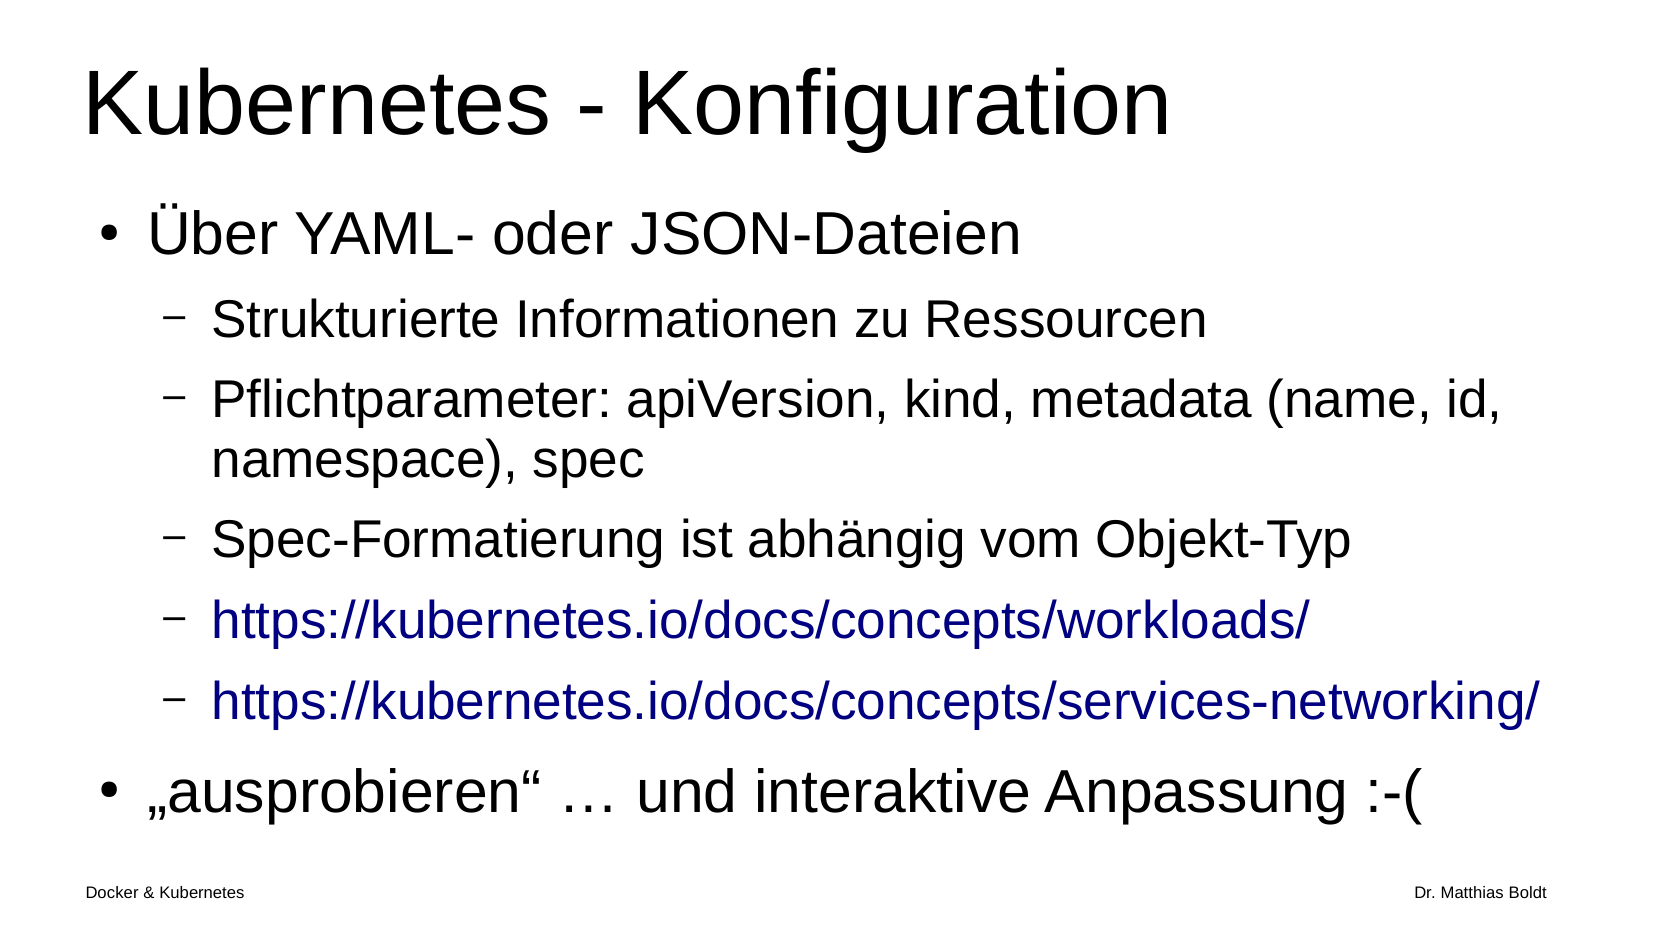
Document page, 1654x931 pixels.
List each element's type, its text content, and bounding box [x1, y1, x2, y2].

list Über YAML- oder JSON-Dateien Strukturierte Informationen zu Ressourcen Pflichtparameter: apiVersion, kind, metadata (name, id, namespace), spec Spec-Formatierung ist abhängig vom Objekt-Typ https://kubernetes.io/docs/concepts/workloads/ https://kubernetes.io/docs/concepts/services-networking/ „ausprobieren“ … und interaktive Anpassung :-( [82, 199, 1548, 839]
title Kubernetes - Konfiguration [82, 25, 1571, 181]
text_box Docker & Kubernetes Dr. Matthias Boldt [70, 875, 1563, 910]
